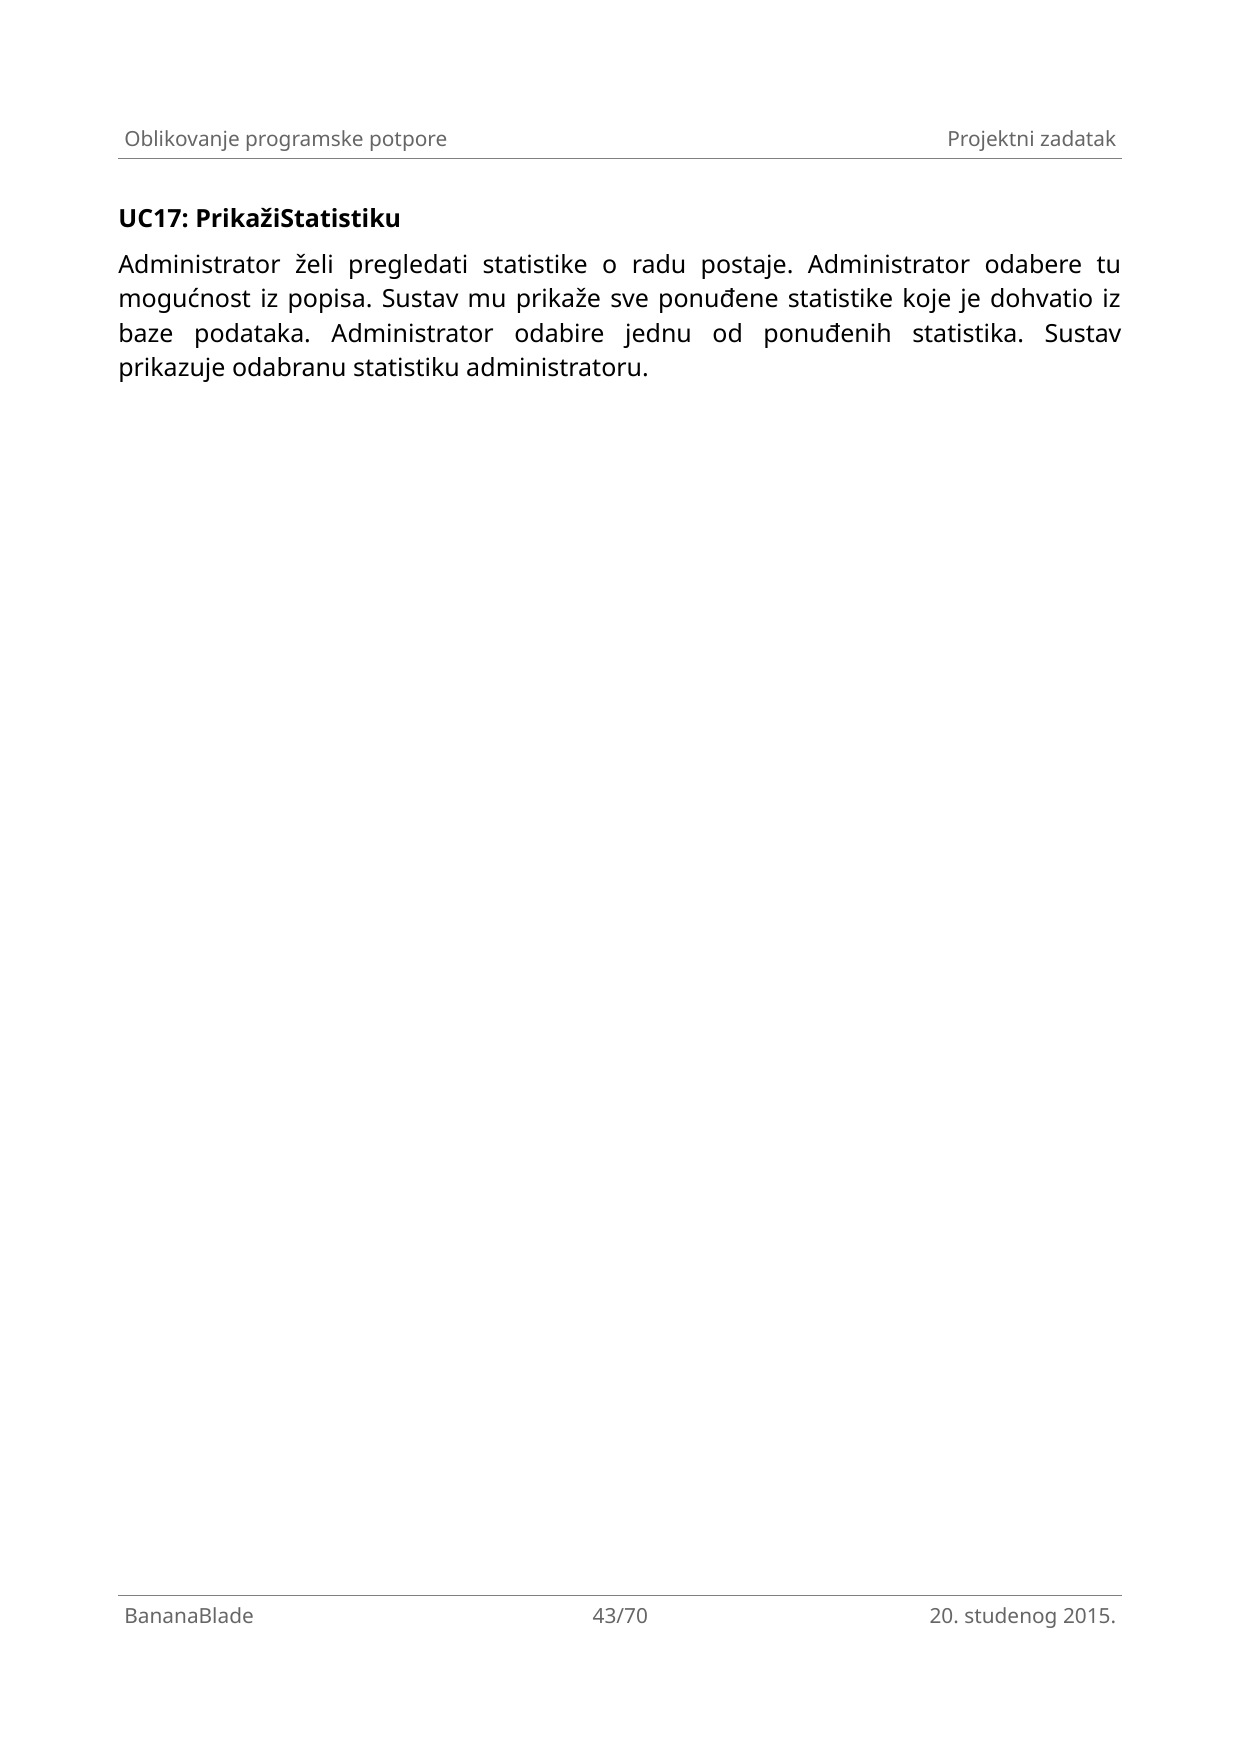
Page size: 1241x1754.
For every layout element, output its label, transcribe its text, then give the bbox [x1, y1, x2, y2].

subtitle UC17: PrikažiStatistiku [118, 201, 1122, 234]
text Administrator želi pregledati statistike o radu postaje. Administrator odabere tu mogućnost iz popisa. Sustav mu prikaže sve ponuđene statistike koje je dohvatio iz baze podataka. Administrator odabire jednu od ponuđenih statistika. Sustav prikazuje odabranu statistiku administratoru. [118, 247, 1122, 383]
